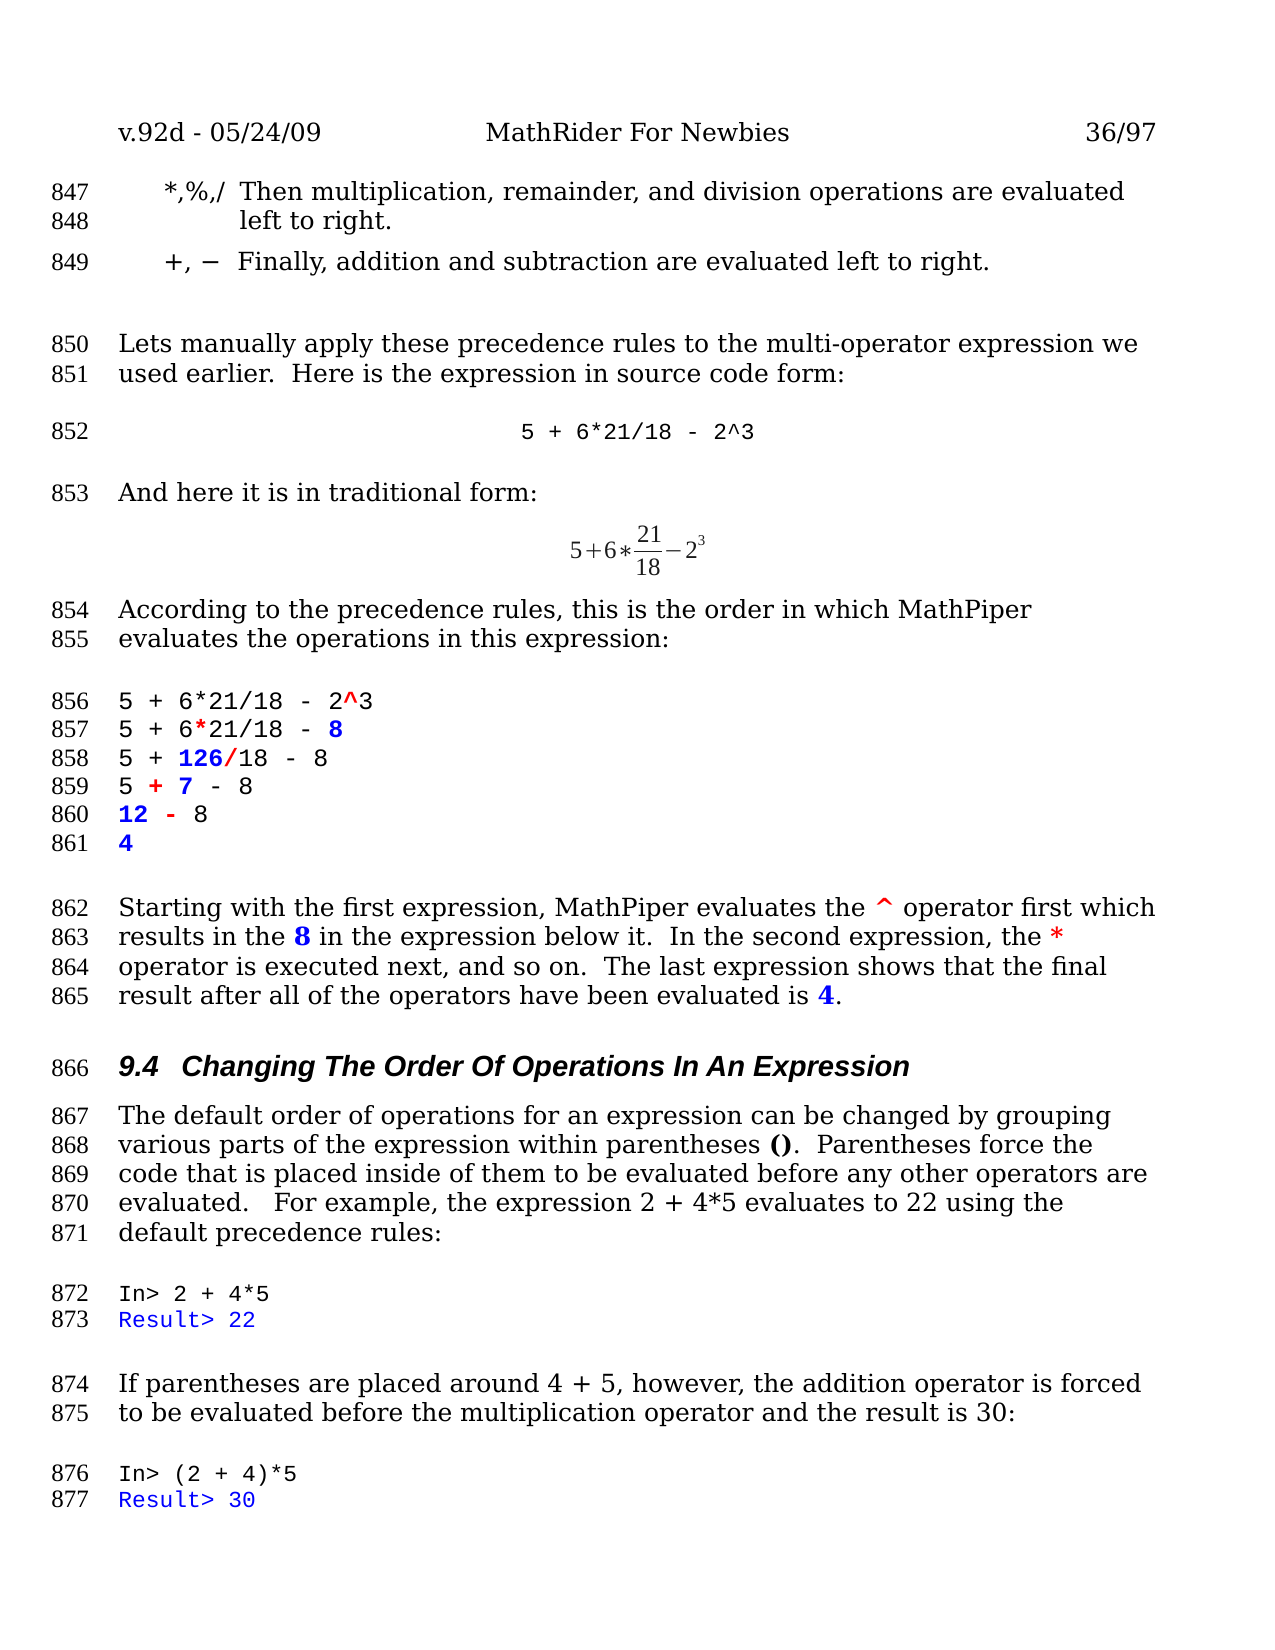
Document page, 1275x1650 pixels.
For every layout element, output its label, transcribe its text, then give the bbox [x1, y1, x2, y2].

subtitle Changing The Order Of Operations In An Expression [118, 1049, 1157, 1083]
text Starting with the first expression, MathPiper evaluates the ^ operator first which results in the 8 in the expression below it. In the second expression, the * operator is executed next, and so on. The last expression shows that the final result after all of the operators have been evaluated is 4. [118, 893, 1157, 1010]
text *,%,/ Then multiplication, remainder, and division operations are evaluated left to right. [164, 177, 1157, 235]
text +, − Finally, addition and subtraction are evaluated left to right. [163, 247, 1157, 276]
text The default order of operations for an expression can be changed by grouping various parts of the expression within parentheses (). Parentheses force the code that is placed inside of them to be evaluated before any other operators are evaluated. For example, the expression 2 + 4*5 evaluates to 22 using the default precedence rules: [118, 1101, 1157, 1247]
text 5 + 7 - 8 [118, 774, 1157, 802]
text 5 + 6*21/18 - 2^3 [118, 420, 1157, 446]
text Result> 22 [118, 1308, 1157, 1334]
text In> 2 + 4*5 [118, 1282, 1157, 1308]
text Lets manually apply these precedence rules to the multi-operator expression we used earlier. Here is the expression in source code form: [118, 330, 1157, 388]
text If parentheses are placed around 4 + 5, however, the addition operator is forced to be evaluated before the multiplication operator and the result is 30: [118, 1369, 1157, 1428]
text 5 + 126/18 - 8 [118, 745, 1157, 774]
text 12 - 8 [118, 802, 1157, 830]
text In> (2 + 4)*5 [118, 1463, 1157, 1489]
text 4 [118, 830, 1157, 859]
text 5 + 6*21/18 - 2^3 [118, 689, 1157, 717]
text According to the precedence rules, this is the order in which MathPiper evaluates the operations in this expression: [118, 595, 1157, 653]
text Result> 30 [118, 1489, 1157, 1515]
text 5 + 6*21/18 - 8 [118, 717, 1157, 745]
text And here it is in traditional form: [118, 478, 1157, 507]
